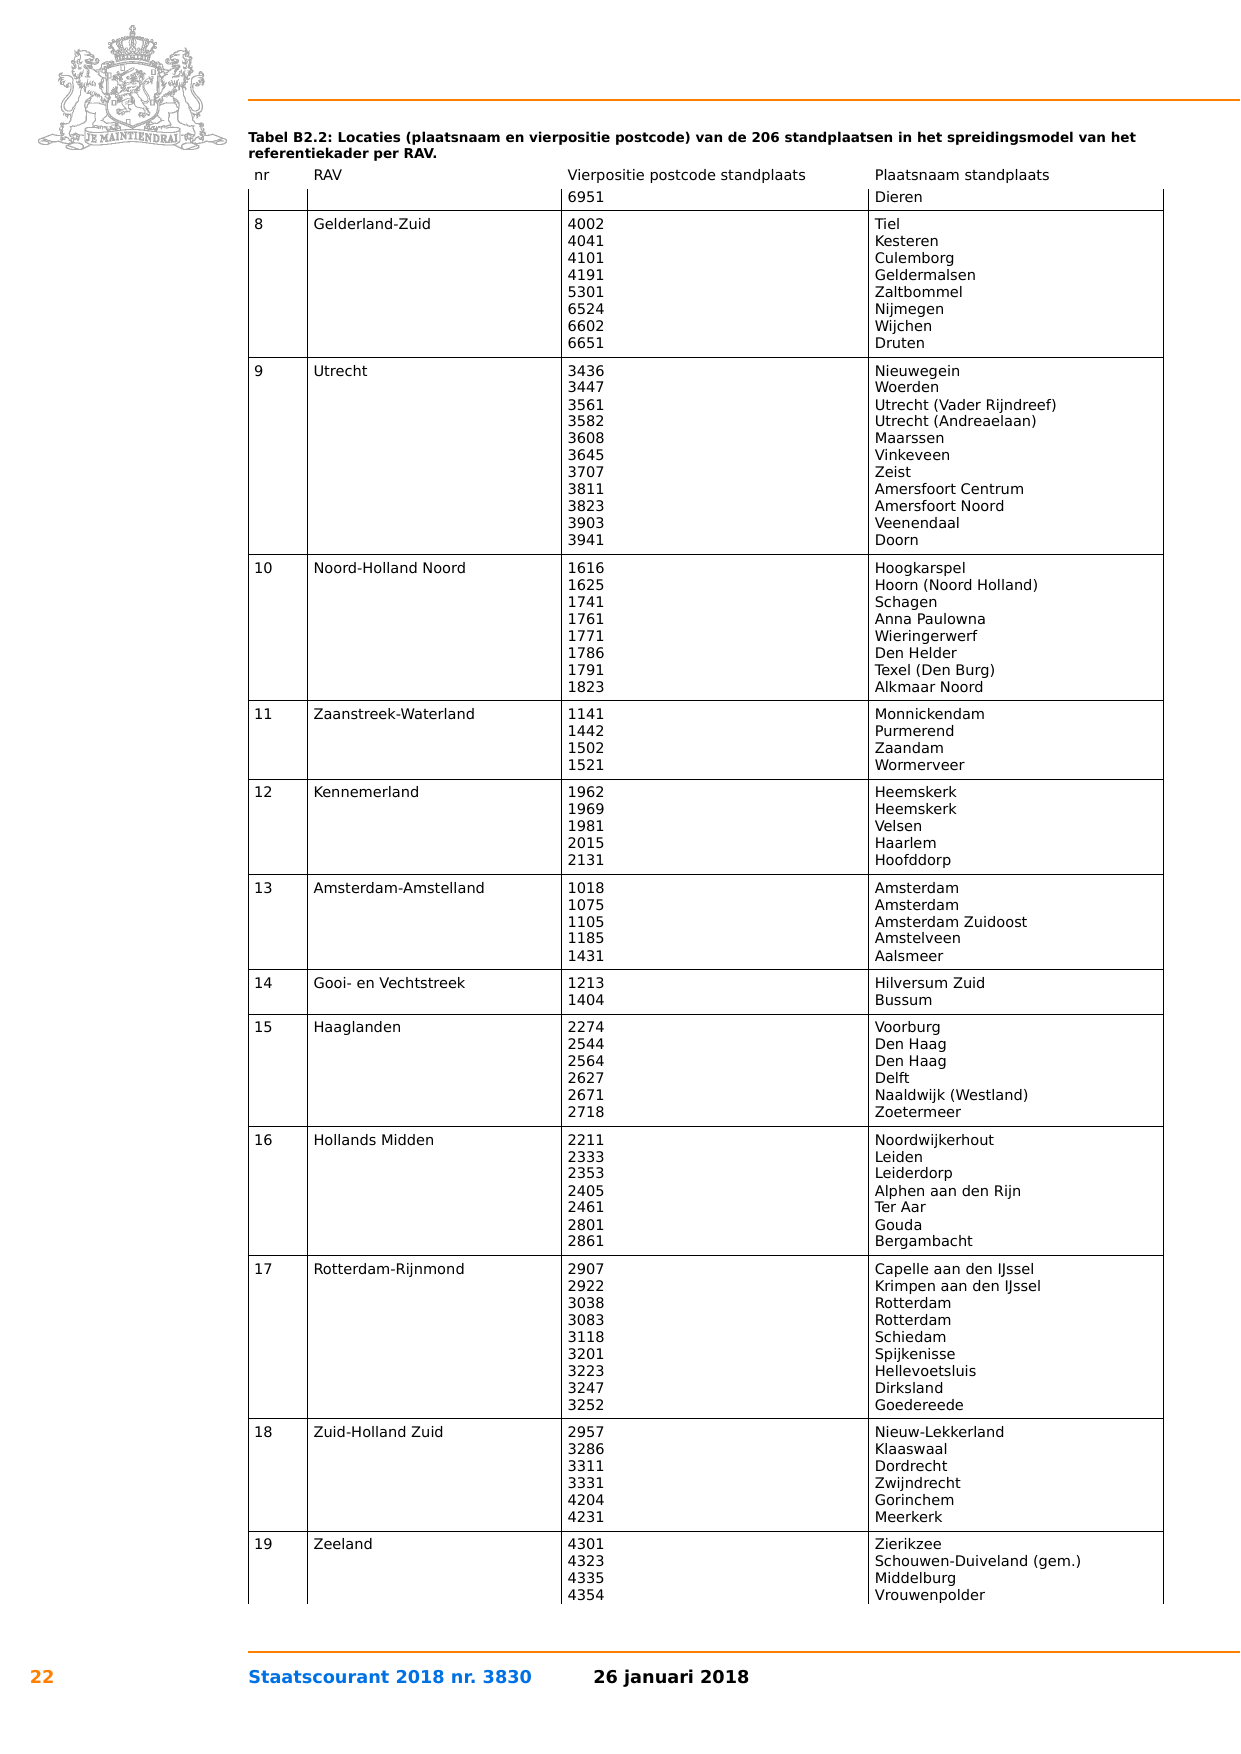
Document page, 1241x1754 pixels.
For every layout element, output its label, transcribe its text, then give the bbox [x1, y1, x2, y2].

table_cell [308, 1312, 561, 1329]
table_cell [308, 577, 561, 593]
table_cell [308, 1346, 561, 1363]
table_cell Dieren [869, 190, 1163, 210]
table_cell Noordwijkerhout [869, 1127, 1163, 1148]
table_cell Zeeland [308, 1532, 561, 1553]
table_cell [308, 190, 561, 210]
table_cell Krimpen aan den IJssel [869, 1278, 1163, 1295]
table_cell [249, 1199, 307, 1216]
table_cell 4335 [562, 1570, 868, 1587]
table_cell 2131 [562, 852, 868, 874]
table_cell [308, 1458, 561, 1475]
table_cell Naaldwijk (Westland) [869, 1087, 1163, 1104]
table_cell 1502 [562, 740, 868, 757]
table_cell 4323 [562, 1553, 868, 1570]
table_cell [308, 914, 561, 930]
table_cell Rotterdam [869, 1295, 1163, 1312]
table_cell Rotterdam-Rijnmond [308, 1256, 561, 1278]
table_cell 1442 [562, 723, 868, 740]
table_cell [308, 1295, 561, 1312]
table_cell [249, 992, 307, 1013]
table_cell Zaandam [869, 740, 1163, 757]
table_cell [249, 801, 307, 818]
table_cell Rotterdam [869, 1312, 1163, 1329]
table_cell 1018 [562, 875, 868, 896]
table_cell Maarssen [869, 430, 1163, 447]
table_cell 2861 [562, 1233, 868, 1255]
table_cell [249, 1570, 307, 1587]
table_cell [249, 318, 307, 335]
table_cell [308, 447, 561, 464]
table_cell [308, 835, 561, 852]
table_cell [308, 723, 561, 740]
table_cell 1185 [562, 930, 868, 947]
table_cell Gouda [869, 1216, 1163, 1233]
table_cell [249, 284, 307, 301]
table_cell 11 [249, 701, 307, 723]
table_cell Kennemerland [308, 780, 561, 801]
table_cell Ter Aar [869, 1199, 1163, 1216]
table_cell [249, 1475, 307, 1492]
table_cell Hoofddorp [869, 852, 1163, 874]
table_cell 4231 [562, 1509, 868, 1531]
table_cell [308, 1570, 561, 1587]
table_cell 16 [249, 1127, 307, 1148]
table_cell [308, 930, 561, 947]
table_cell 3903 [562, 515, 868, 532]
table_cell [308, 1475, 561, 1492]
table_cell [249, 413, 307, 430]
table_cell Veenendaal [869, 515, 1163, 532]
table_cell Kesteren [869, 233, 1163, 250]
table_cell Zaltbommel [869, 284, 1163, 301]
table_cell 4101 [562, 250, 868, 267]
table_cell [249, 1587, 307, 1604]
table_cell 2801 [562, 1216, 868, 1233]
table_cell Nieuw-Lekkerland [869, 1419, 1163, 1441]
table_cell [308, 1216, 561, 1233]
table_cell Hoogkarspel [869, 555, 1163, 577]
table_cell Nieuwegein [869, 358, 1163, 379]
table_cell [249, 1053, 307, 1070]
table_cell Amsterdam Zuidoost [869, 914, 1163, 930]
table_cell [308, 233, 561, 250]
table_cell [249, 852, 307, 874]
table_cell 3311 [562, 1458, 868, 1475]
table_cell [249, 1165, 307, 1182]
table_cell Zeist [869, 464, 1163, 481]
table_cell Haaglanden [308, 1015, 561, 1036]
table_cell 6524 [562, 301, 868, 318]
table_cell 1761 [562, 611, 868, 627]
table_cell Hollands Midden [308, 1127, 561, 1148]
table_cell Dordrecht [869, 1458, 1163, 1475]
table_cell [308, 1553, 561, 1570]
table_cell Nijmegen [869, 301, 1163, 318]
table_cell 2211 [562, 1127, 868, 1148]
table_cell [249, 1492, 307, 1509]
table_cell [249, 1397, 307, 1418]
table_cell Haarlem [869, 835, 1163, 852]
table_cell [308, 413, 561, 430]
table_cell [249, 233, 307, 250]
table_cell [308, 679, 561, 700]
table_cell [249, 628, 307, 644]
table_cell [249, 1553, 307, 1570]
table_cell Texel (Den Burg) [869, 661, 1163, 678]
table_cell Druten [869, 335, 1163, 357]
table_cell Alphen aan den Rijn [869, 1183, 1163, 1199]
table_cell Bergambacht [869, 1233, 1163, 1255]
table_cell 1981 [562, 818, 868, 835]
table_cell Tiel [869, 211, 1163, 233]
table_cell [308, 740, 561, 757]
table_cell [249, 1216, 307, 1233]
table_cell 1791 [562, 661, 868, 678]
table_cell 1404 [562, 992, 868, 1013]
table_cell [308, 757, 561, 778]
table_cell [249, 532, 307, 554]
table_cell 3561 [562, 396, 868, 413]
table_cell Schouwen-Duiveland (gem.) [869, 1553, 1163, 1570]
table_cell Goedereede [869, 1397, 1163, 1418]
table_cell Heemskerk [869, 801, 1163, 818]
table_cell Velsen [869, 818, 1163, 835]
table_cell 10 [249, 555, 307, 577]
table_cell 1213 [562, 970, 868, 992]
table_cell [249, 1149, 307, 1165]
table_cell 3286 [562, 1441, 868, 1458]
table_cell 2718 [562, 1104, 868, 1126]
table_cell 1969 [562, 801, 868, 818]
table_cell [308, 1036, 561, 1053]
table_cell 2333 [562, 1149, 868, 1165]
table_cell Leiderdorp [869, 1165, 1163, 1182]
table_cell [249, 914, 307, 930]
table_cell [249, 335, 307, 357]
table_cell [249, 1295, 307, 1312]
table_cell 1741 [562, 594, 868, 611]
table_cell [249, 1380, 307, 1397]
table_cell [249, 1509, 307, 1531]
table_cell 2671 [562, 1087, 868, 1104]
table_cell [249, 396, 307, 413]
table_cell Hilversum Zuid [869, 970, 1163, 992]
table_cell 2544 [562, 1036, 868, 1053]
table_cell [249, 515, 307, 532]
table_cell [308, 1165, 561, 1182]
table_cell [249, 1233, 307, 1255]
table_cell [308, 284, 561, 301]
table_cell 4002 [562, 211, 868, 233]
table_cell 3252 [562, 1397, 868, 1418]
table_header Tabel B2.2: Locaties (plaatsnaam en vierpositie postcode) van de 206 standplaatsen in het spreidingsmodel van het referentiekader per RAV. [248, 130, 1163, 161]
table_cell [249, 1278, 307, 1295]
table_cell [308, 801, 561, 818]
table_cell [249, 611, 307, 627]
table_cell 5301 [562, 284, 868, 301]
table_cell Monnickendam [869, 701, 1163, 723]
table_cell Delft [869, 1070, 1163, 1087]
table_cell 3331 [562, 1475, 868, 1492]
table_cell [249, 757, 307, 778]
table_cell Leiden [869, 1149, 1163, 1165]
table_cell [249, 577, 307, 593]
table_cell [308, 1492, 561, 1509]
table_cell [249, 464, 307, 481]
table_cell [308, 1053, 561, 1070]
table_cell [249, 1104, 307, 1126]
table_cell Vrouwenpolder [869, 1587, 1163, 1604]
table_cell [308, 250, 561, 267]
table_cell 1105 [562, 914, 868, 930]
table_cell 2922 [562, 1278, 868, 1295]
table_cell 9 [249, 358, 307, 379]
table_cell 3582 [562, 413, 868, 430]
table_cell [249, 430, 307, 447]
table_cell [308, 1070, 561, 1087]
table_cell Den Haag [869, 1036, 1163, 1053]
table_cell [249, 250, 307, 267]
table_cell [249, 379, 307, 396]
table_cell [249, 1183, 307, 1199]
table_cell [249, 740, 307, 757]
table_cell [249, 267, 307, 284]
table_cell Anna Paulowna [869, 611, 1163, 627]
table_cell [308, 948, 561, 969]
table_cell [308, 1397, 561, 1418]
table_cell [308, 1329, 561, 1346]
table_cell Bussum [869, 992, 1163, 1013]
table_cell [308, 1183, 561, 1199]
table_cell Amsterdam-Amstelland [308, 875, 561, 896]
table_cell Aalsmeer [869, 948, 1163, 969]
table_cell Zaanstreek-Waterland [308, 701, 561, 723]
table_cell [308, 301, 561, 318]
table_cell [249, 1458, 307, 1475]
table_cell Middelburg [869, 1570, 1163, 1587]
table_cell Gorinchem [869, 1492, 1163, 1509]
table_cell 2353 [562, 1165, 868, 1182]
table_cell [308, 1363, 561, 1379]
table_cell [308, 628, 561, 644]
table_cell Wijchen [869, 318, 1163, 335]
table_cell 1141 [562, 701, 868, 723]
table_cell Zwijndrecht [869, 1475, 1163, 1492]
table_cell [249, 1036, 307, 1053]
table_cell [308, 267, 561, 284]
table_cell [249, 818, 307, 835]
table_cell 3201 [562, 1346, 868, 1363]
table_cell [249, 723, 307, 740]
table_cell Amersfoort Noord [869, 498, 1163, 515]
table_cell 2405 [562, 1183, 868, 1199]
table_cell Den Haag [869, 1053, 1163, 1070]
table_cell [249, 1329, 307, 1346]
table_cell [249, 498, 307, 515]
table_cell 15 [249, 1015, 307, 1036]
table_cell nr [249, 163, 307, 189]
table_cell [308, 498, 561, 515]
table_cell [249, 1087, 307, 1104]
table_cell 3941 [562, 532, 868, 554]
table_cell Utrecht (Vader Rijndreef) [869, 396, 1163, 413]
table_cell Gooi- en Vechtstreek [308, 970, 561, 992]
table_cell 18 [249, 1419, 307, 1441]
table_cell Utrecht (Andreaelaan) [869, 413, 1163, 430]
table_cell 1786 [562, 645, 868, 661]
table_cell Vierpositie postcode standplaats [562, 163, 868, 189]
table_cell [308, 1509, 561, 1531]
table_cell Schagen [869, 594, 1163, 611]
table_cell 1616 [562, 555, 868, 577]
table_cell Amstelveen [869, 930, 1163, 947]
table_cell Den Helder [869, 645, 1163, 661]
table_cell [308, 1104, 561, 1126]
table_cell [249, 1312, 307, 1329]
table_cell 3707 [562, 464, 868, 481]
table_cell Alkmaar Noord [869, 679, 1163, 700]
table_cell [308, 1278, 561, 1295]
table_cell [308, 1087, 561, 1104]
table_cell [249, 1070, 307, 1087]
table_cell [308, 1149, 561, 1165]
table_cell 4301 [562, 1532, 868, 1553]
table_cell Vinkeveen [869, 447, 1163, 464]
table_cell [308, 335, 561, 357]
table_cell 17 [249, 1256, 307, 1278]
table_cell Hellevoetsluis [869, 1363, 1163, 1379]
table_cell [308, 515, 561, 532]
table_cell [249, 896, 307, 913]
table_cell 3118 [562, 1329, 868, 1346]
picture [38, 25, 227, 150]
table_cell Heemskerk [869, 780, 1163, 801]
table_cell 4204 [562, 1492, 868, 1509]
table_cell [249, 301, 307, 318]
table_cell [308, 611, 561, 627]
table_cell Wieringerwerf [869, 628, 1163, 644]
table_cell [308, 594, 561, 611]
table_cell [308, 992, 561, 1013]
table_cell [249, 930, 307, 947]
table_cell Gelderland-Zuid [308, 211, 561, 233]
table_cell 19 [249, 1532, 307, 1553]
table_cell [249, 835, 307, 852]
table_cell 3247 [562, 1380, 868, 1397]
table_cell Spijkenisse [869, 1346, 1163, 1363]
table_cell [308, 1380, 561, 1397]
table_cell 3608 [562, 430, 868, 447]
table_cell [249, 190, 307, 210]
table_cell Amsterdam [869, 875, 1163, 896]
table_cell Purmerend [869, 723, 1163, 740]
table_cell [308, 896, 561, 913]
table_cell 1625 [562, 577, 868, 593]
table_cell 3223 [562, 1363, 868, 1379]
table_cell [308, 645, 561, 661]
table_cell Schiedam [869, 1329, 1163, 1346]
table_cell 4191 [562, 267, 868, 284]
table_cell Capelle aan den IJssel [869, 1256, 1163, 1278]
table_cell 3823 [562, 498, 868, 515]
table_cell 14 [249, 970, 307, 992]
table_cell 6951 [562, 190, 868, 210]
table_cell [308, 430, 561, 447]
table_cell 3436 [562, 358, 868, 379]
table_cell Amersfoort Centrum [869, 481, 1163, 498]
table_cell [308, 1199, 561, 1216]
table_cell 3645 [562, 447, 868, 464]
table_cell 2015 [562, 835, 868, 852]
table_cell [308, 818, 561, 835]
table_cell 4041 [562, 233, 868, 250]
table_cell 2461 [562, 1199, 868, 1216]
table_cell [308, 396, 561, 413]
table_cell 2564 [562, 1053, 868, 1070]
table_cell Utrecht [308, 358, 561, 379]
table_cell 12 [249, 780, 307, 801]
table_cell Amsterdam [869, 896, 1163, 913]
table_cell 13 [249, 875, 307, 896]
table_cell [249, 481, 307, 498]
table_cell 2627 [562, 1070, 868, 1087]
table_cell Zuid-Holland Zuid [308, 1419, 561, 1441]
table_cell Dirksland [869, 1380, 1163, 1397]
table_cell 2274 [562, 1015, 868, 1036]
table_cell Zierikzee [869, 1532, 1163, 1553]
table_cell [249, 948, 307, 969]
table_cell Meerkerk [869, 1509, 1163, 1531]
table_cell Wormerveer [869, 757, 1163, 778]
table_cell 2907 [562, 1256, 868, 1278]
table_cell [308, 852, 561, 874]
table_cell 3038 [562, 1295, 868, 1312]
table_cell 3811 [562, 481, 868, 498]
table_cell 6602 [562, 318, 868, 335]
table_cell 1771 [562, 628, 868, 644]
table_cell Voorburg [869, 1015, 1163, 1036]
table_cell [249, 1441, 307, 1458]
table_cell [249, 1363, 307, 1379]
table_cell 6651 [562, 335, 868, 357]
table_cell 4354 [562, 1587, 868, 1604]
table_cell [308, 1441, 561, 1458]
table_cell 1075 [562, 896, 868, 913]
table_cell Culemborg [869, 250, 1163, 267]
table_cell 3447 [562, 379, 868, 396]
table_cell Plaatsnaam standplaats [869, 163, 1163, 189]
table_cell Noord-Holland Noord [308, 555, 561, 577]
table_cell [249, 645, 307, 661]
table_cell [249, 661, 307, 678]
table_cell [249, 1346, 307, 1363]
table_cell [308, 481, 561, 498]
table_cell Zoetermeer [869, 1104, 1163, 1126]
table_cell [308, 1587, 561, 1604]
table_cell Klaaswaal [869, 1441, 1163, 1458]
table_cell 8 [249, 211, 307, 233]
table_cell [308, 464, 561, 481]
table_cell Doorn [869, 532, 1163, 554]
table_cell Geldermalsen [869, 267, 1163, 284]
table_cell [308, 318, 561, 335]
table_cell [249, 447, 307, 464]
table_cell [308, 1233, 561, 1255]
table_cell 1521 [562, 757, 868, 778]
table_cell [308, 532, 561, 554]
table_cell Woerden [869, 379, 1163, 396]
table_cell Hoorn (Noord Holland) [869, 577, 1163, 593]
table_cell [308, 661, 561, 678]
table_cell 1962 [562, 780, 868, 801]
table_cell 1431 [562, 948, 868, 969]
table_cell 2957 [562, 1419, 868, 1441]
table_cell RAV [308, 163, 561, 189]
table_cell 1823 [562, 679, 868, 700]
table_cell [249, 679, 307, 700]
table_cell [249, 594, 307, 611]
table_cell 3083 [562, 1312, 868, 1329]
table_cell [308, 379, 561, 396]
